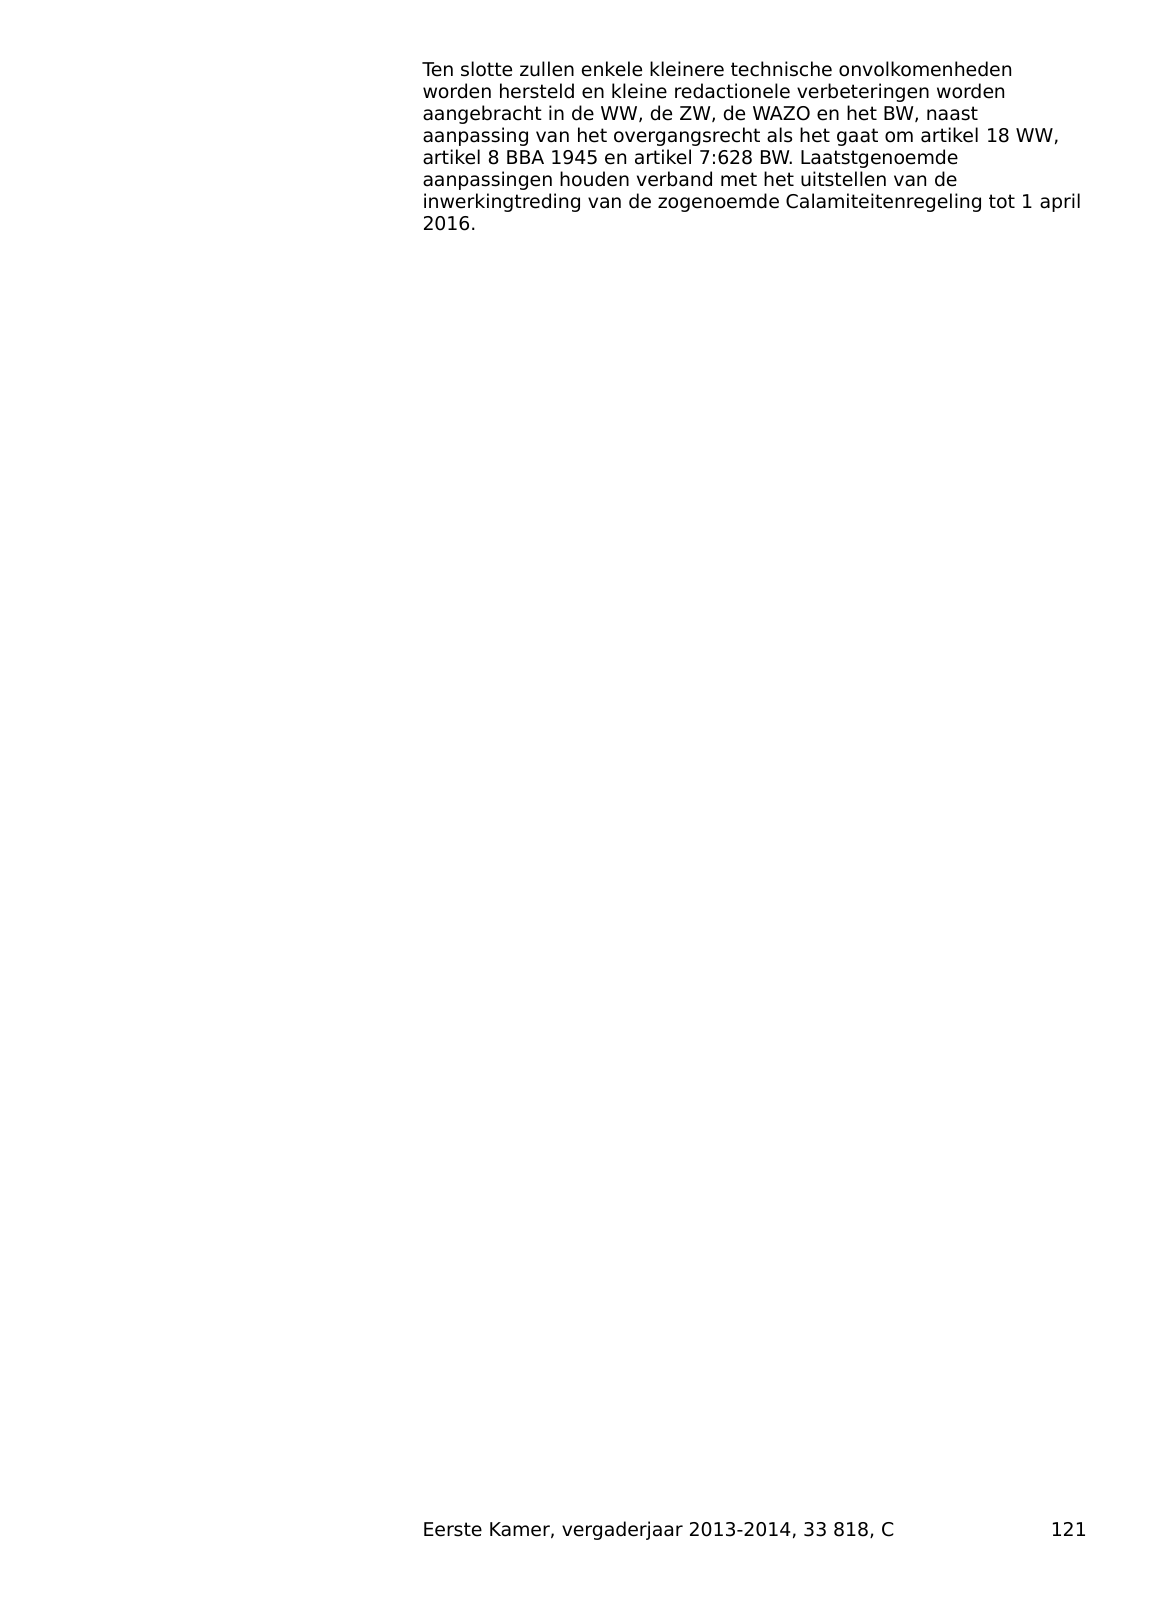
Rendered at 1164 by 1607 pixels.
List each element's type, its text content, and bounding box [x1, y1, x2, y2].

text Ten slotte zullen enkele kleinere technische onvolkomenheden worden hersteld en kleine redactionele verbeteringen worden aangebracht in de WW, de ZW, de WAZO en het BW, naast aanpassing van het overgangsrecht als het gaat om artikel 18 WW, artikel 8 BBA 1945 en artikel 7:628 BW. Laatstgenoemde aanpassingen houden verband met het uitstellen van de inwerkingtreding van de zogenoemde Calamiteitenregeling tot 1 april 2016. [422, 59, 1087, 235]
